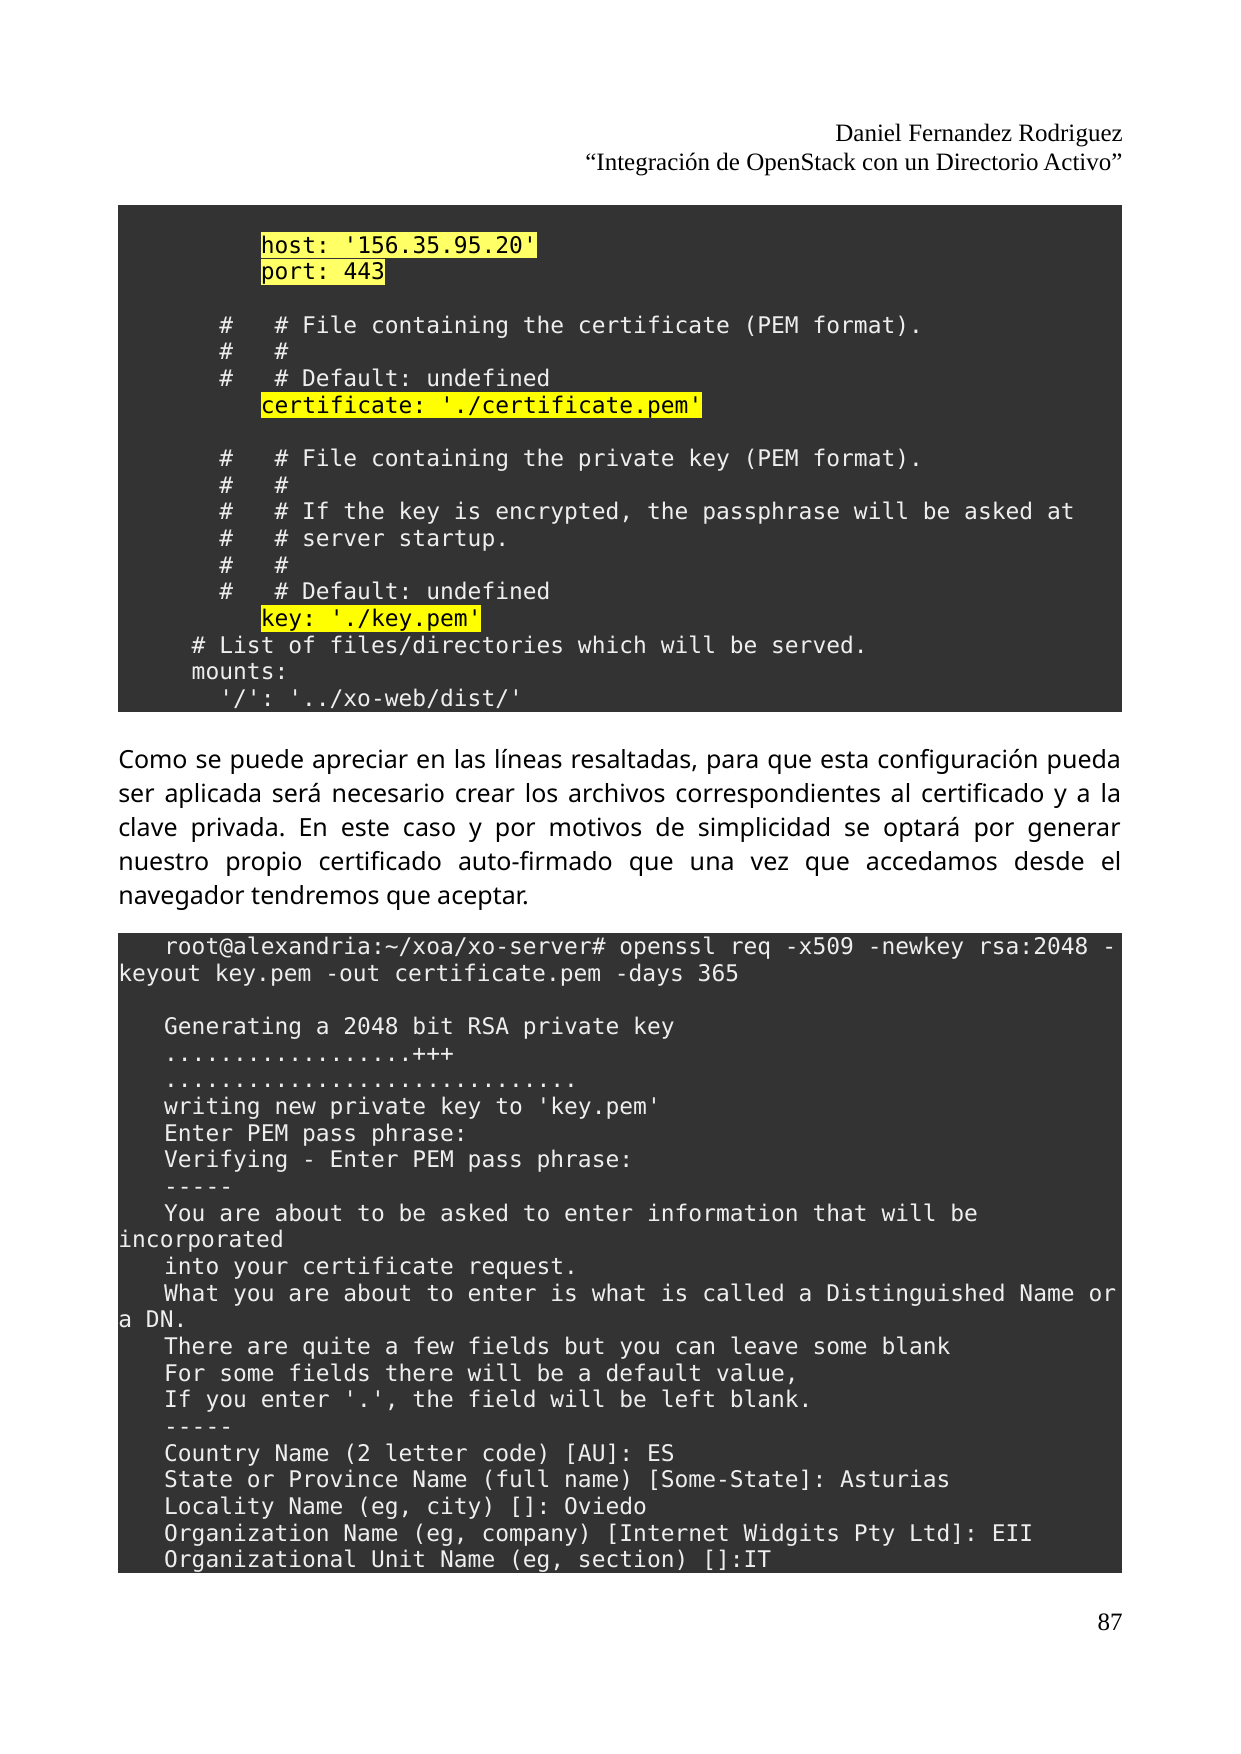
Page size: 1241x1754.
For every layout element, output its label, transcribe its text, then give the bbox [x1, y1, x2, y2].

text State or Province Name (full name) [Some-State]: Asturias [118, 1466, 1122, 1493]
text .............................. [118, 1066, 1122, 1093]
text Como se puede apreciar en las líneas resaltadas, para que esta configuración pueda ser aplicada será necesario crear los archivos correspondientes al certificado y a la clave privada. En este caso y por motivos de simplicidad se optará por generar nuestro propio certificado auto-firmado que una vez que accedamos desde el navegador tendremos que aceptar. [118, 742, 1122, 912]
text host: '156.35.95.20' [118, 232, 1122, 258]
text # # If the key is encrypted, the passphrase will be asked at [118, 498, 1122, 525]
text # List of files/directories which will be served. [118, 632, 1122, 658]
text # # server startup. [118, 525, 1122, 552]
text certificate: './certificate.pem' [118, 392, 1122, 418]
text Country Name (2 letter code) [AU]: ES [118, 1440, 1122, 1466]
text Verifying - Enter PEM pass phrase: [118, 1146, 1122, 1173]
text What you are about to enter is what is called a Distinguished Name or a DN. [118, 1280, 1122, 1333]
text # # [118, 472, 1122, 498]
text # # Default: undefined [118, 365, 1122, 392]
text Generating a 2048 bit RSA private key [118, 1013, 1122, 1040]
text # # File containing the certificate (PEM format). [118, 312, 1122, 338]
text For some fields there will be a default value, [118, 1360, 1122, 1386]
text Locality Name (eg, city) []: Oviedo [118, 1493, 1122, 1520]
text # # File containing the private key (PEM format). [118, 445, 1122, 472]
text writing new private key to 'key.pem' [118, 1093, 1122, 1120]
text '/': '../xo-web/dist/' [118, 685, 1122, 712]
text Organizational Unit Name (eg, section) []:IT [118, 1546, 1122, 1573]
text ..................+++ [118, 1040, 1122, 1066]
text ----- [118, 1413, 1122, 1440]
text mounts: [118, 658, 1122, 685]
text # # [118, 552, 1122, 578]
text into your certificate request. [118, 1253, 1122, 1280]
text port: 443 [118, 258, 1122, 285]
text ----- [118, 1173, 1122, 1200]
text root@alexandria:~/xoa/xo-server# openssl req -x509 -newkey rsa:2048 -keyout key.pem -out certificate.pem -days 365 [118, 933, 1122, 986]
text Enter PEM pass phrase: [118, 1120, 1122, 1146]
text If you enter '.', the field will be left blank. [118, 1386, 1122, 1413]
text Organization Name (eg, company) [Internet Widgits Pty Ltd]: EII [118, 1520, 1122, 1546]
text # # [118, 338, 1122, 365]
text key: './key.pem' [118, 605, 1122, 632]
text You are about to be asked to enter information that will be incorporated [118, 1200, 1122, 1253]
text There are quite a few fields but you can leave some blank [118, 1333, 1122, 1360]
text # # Default: undefined [118, 578, 1122, 605]
